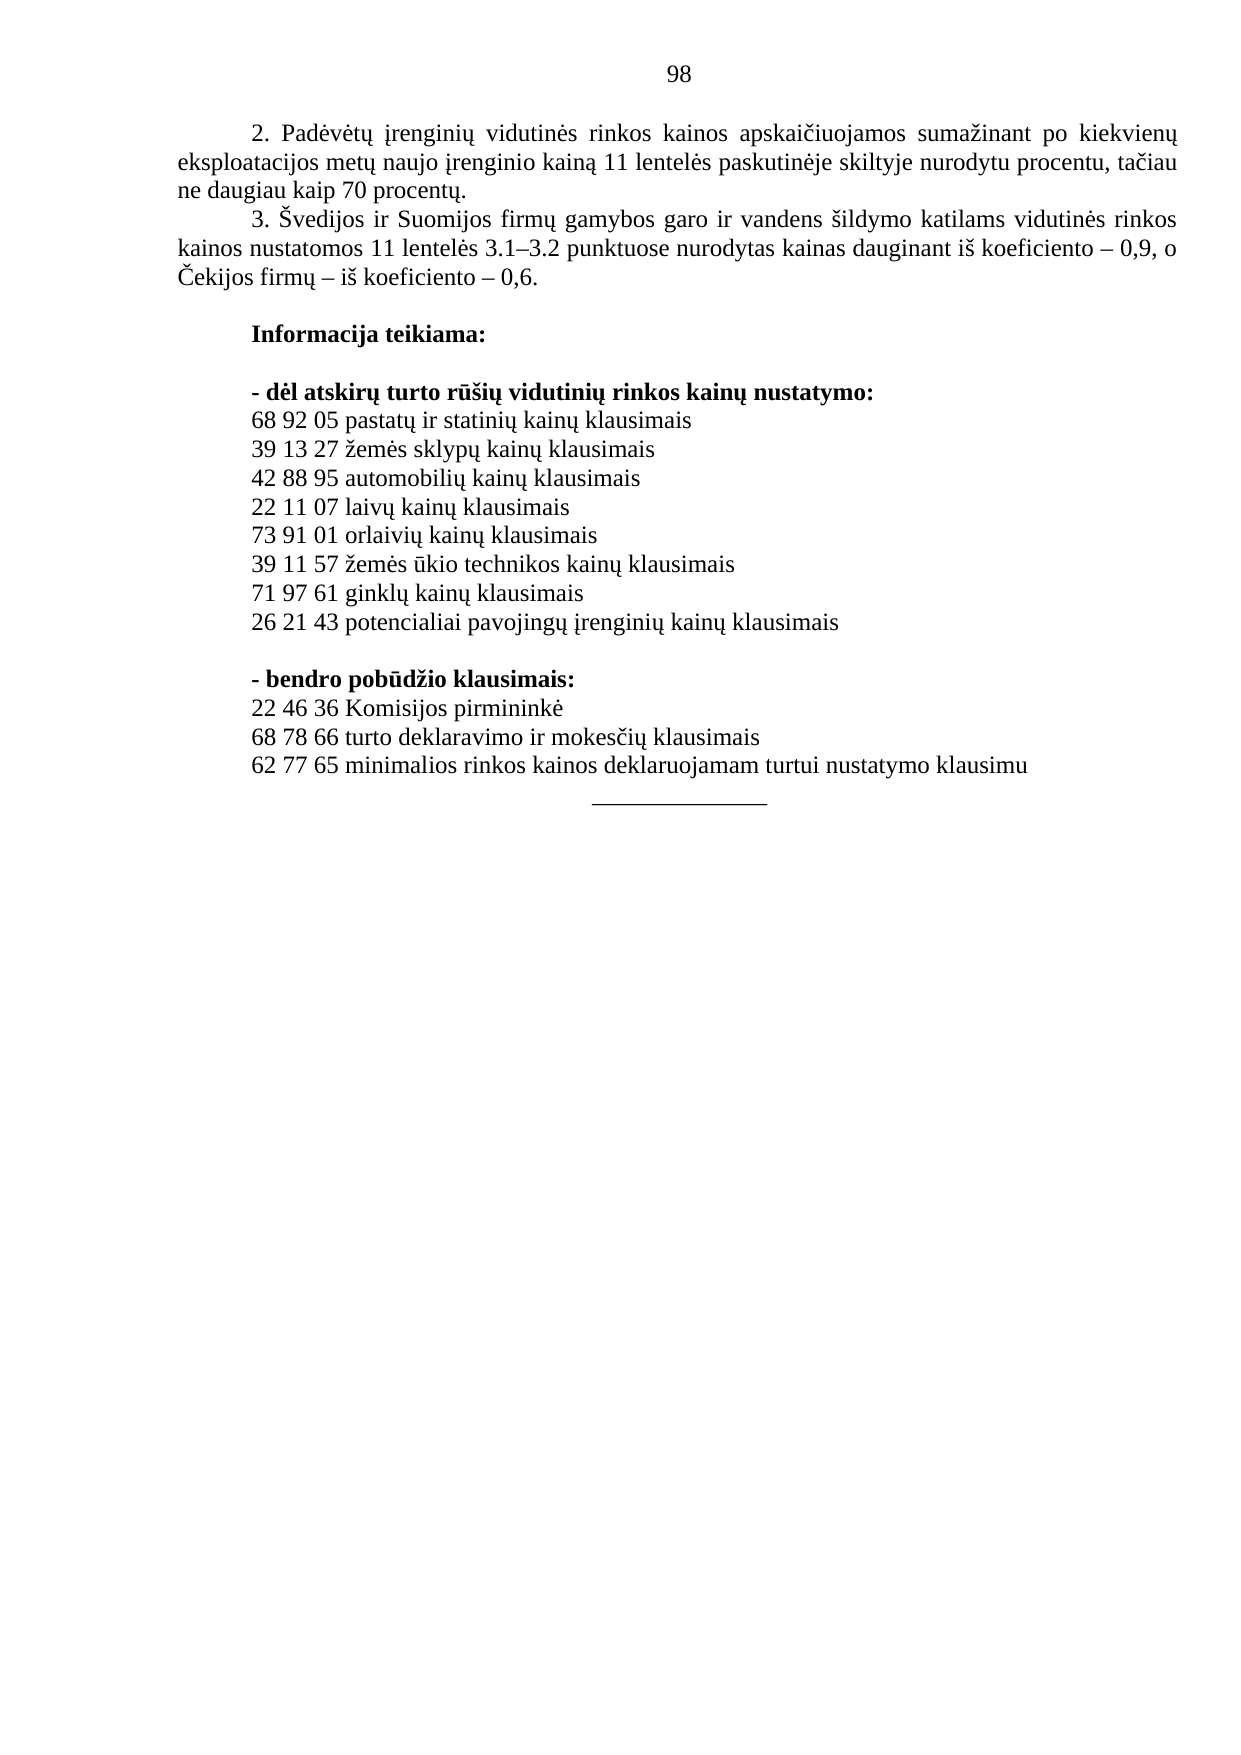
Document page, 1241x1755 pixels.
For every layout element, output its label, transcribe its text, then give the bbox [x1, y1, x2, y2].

text 62 77 65 minimalios rinkos kainos deklaruojamam turtui nustatymo klausimu [177, 751, 1181, 779]
text 68 92 05 pastatų ir statinių kainų klausimais [177, 406, 1181, 434]
text - dėl atskirų turto rūšių vidutinių rinkos kainų nustatymo: [177, 377, 1181, 406]
text 22 46 36 Komisijos pirmininkė [177, 693, 1181, 722]
text 2. Padėvėtų įrenginių vidutinės rinkos kainos apskaičiuojamos sumažinant po kiekvienų eksploatacijos metų naujo įrenginio kainą 11 lentelės paskutinėje skiltyje nurodytu procentu, tačiau ne daugiau kaip 70 procentų. [177, 118, 1178, 204]
text 71 97 61 ginklų kainų klausimais [177, 578, 1181, 607]
text 3. Švedijos ir Suomijos firmų gamybos garo ir vandens šildymo katilams vidutinės rinkos kainos nustatomos 11 lentelės 3.1–3.2 punktuose nurodytas kainas dauginant iš koeficiento – 0,9, o Čekijos firmų – iš koeficiento – 0,6. [177, 204, 1178, 291]
text 42 88 95 automobilių kainų klausimais [177, 463, 1181, 492]
text 68 78 66 turto deklaravimo ir mokesčių klausimais [177, 722, 1181, 751]
text - bendro pobūdžio klausimais: [177, 664, 1181, 693]
text 26 21 43 potencialiai pavojingų įrenginių kainų klausimais [177, 607, 1181, 636]
text ______________ [177, 779, 1181, 808]
text 39 13 27 žemės sklypų kainų klausimais [177, 434, 1181, 463]
text 22 11 07 laivų kainų klausimais [177, 492, 1181, 521]
text 39 11 57 žemės ūkio technikos kainų klausimais [177, 549, 1181, 578]
text Informacija teikiama: [177, 319, 1181, 348]
text 73 91 01 orlaivių kainų klausimais [177, 521, 1181, 549]
